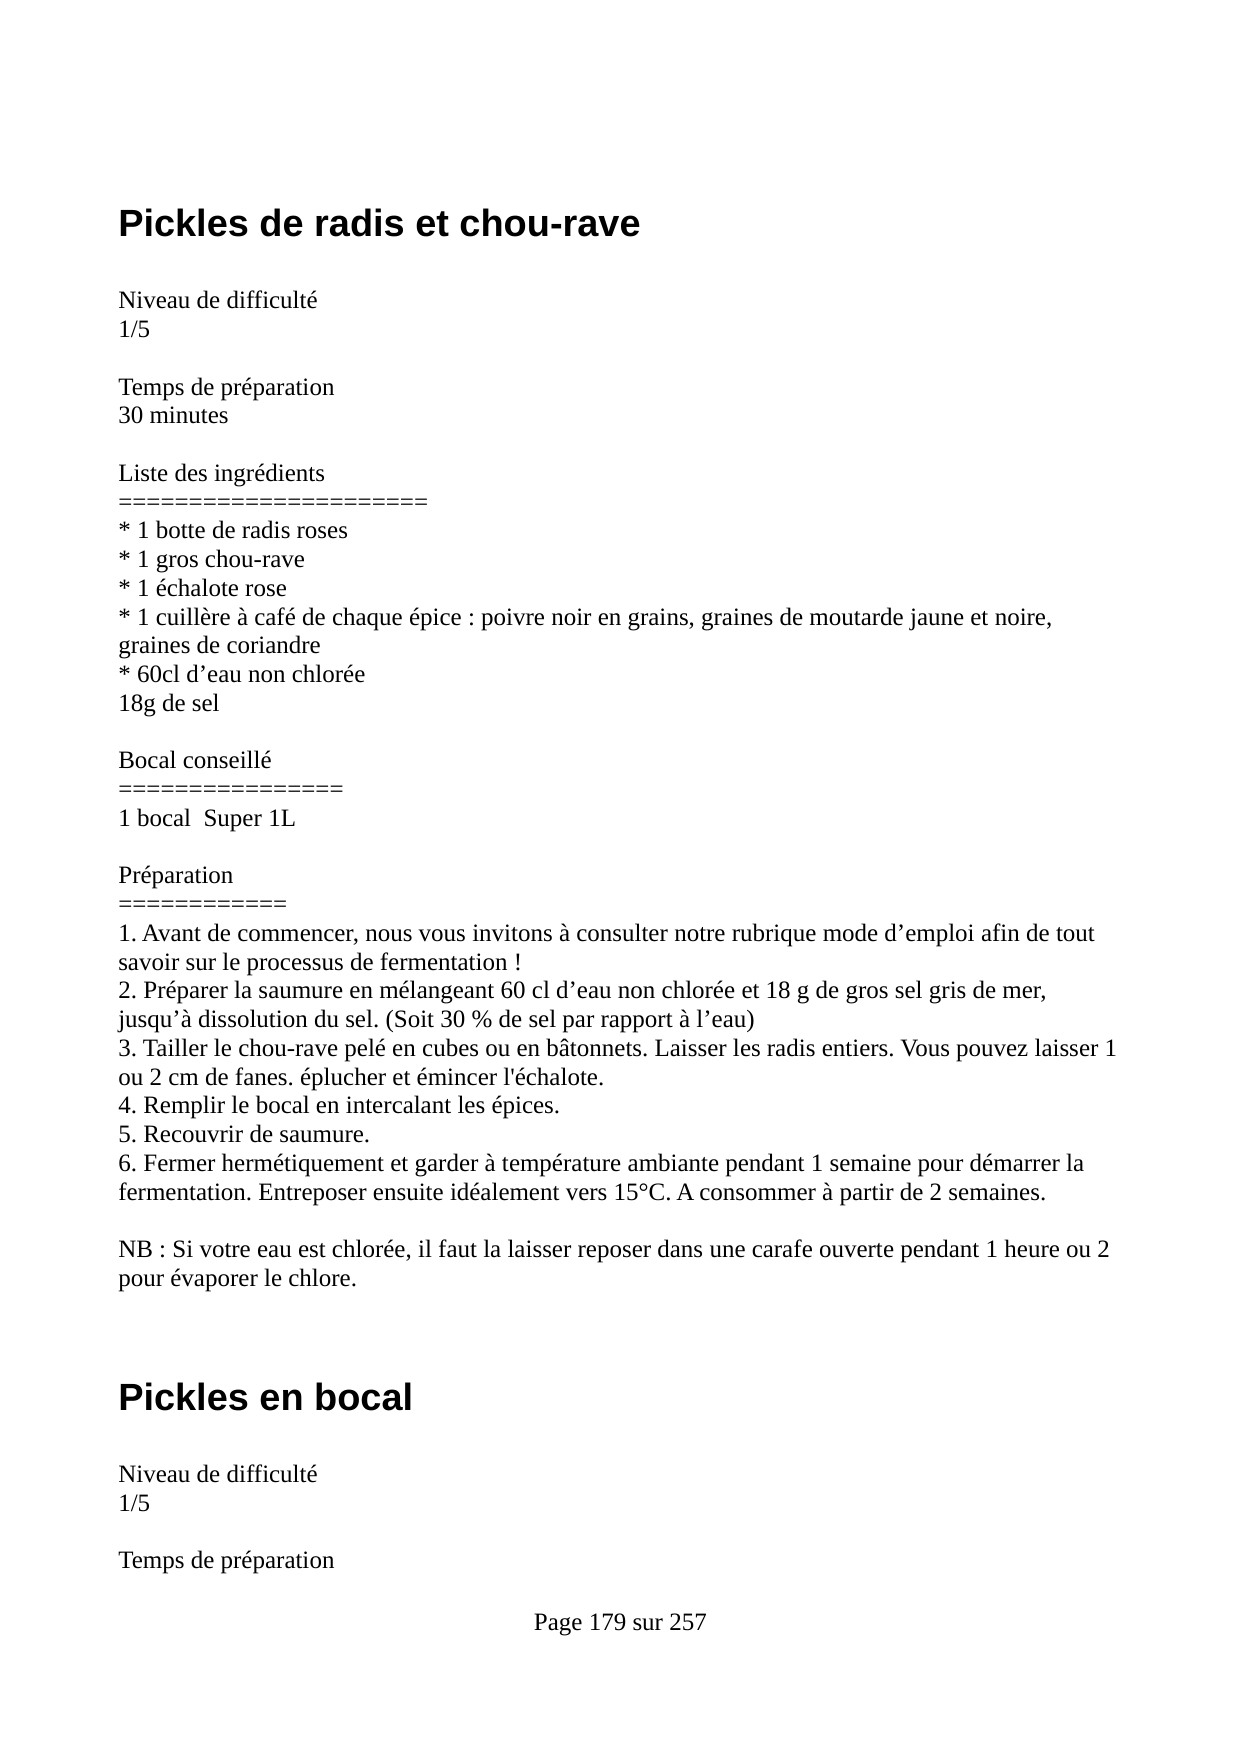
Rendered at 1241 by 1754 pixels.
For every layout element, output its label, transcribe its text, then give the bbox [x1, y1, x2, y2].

text Temps de préparation [118, 1545, 1122, 1574]
text 18g de sel [118, 688, 1122, 717]
text * 1 botte de radis roses [118, 516, 1122, 544]
text Niveau de difficulté [118, 286, 1122, 314]
text * 1 cuillère à café de chaque épice : poivre noir en grains, graines de moutarde jaune et noire, graines de coriandre [118, 602, 1122, 659]
text 1 bocal Super 1L [118, 803, 1122, 832]
text Temps de préparation [118, 372, 1122, 401]
text 1/5 [118, 314, 1122, 343]
text ================ [118, 774, 1122, 803]
text NB : Si votre eau est chlorée, il faut la laisser reposer dans une carafe ouverte pendant 1 heure ou 2 pour évaporer le chlore. [118, 1234, 1122, 1292]
text 1. Avant de commencer, nous vous invitons à consulter notre rubrique mode d’emploi afin de tout savoir sur le processus de fermentation ! [118, 918, 1122, 976]
text 6. Fermer hermétiquement et garder à température ambiante pendant 1 semaine pour démarrer la fermentation. Entreposer ensuite idéalement vers 15°C. A consommer à partir de 2 semaines. [118, 1148, 1122, 1206]
text 30 minutes [118, 401, 1122, 429]
text 5. Recouvrir de saumure. [118, 1119, 1122, 1148]
text ====================== [118, 487, 1122, 516]
text 2. Préparer la saumure en mélangeant 60 cl d’eau non chlorée et 18 g de gros sel gris de mer, jusqu’à dissolution du sel. (Soit 30 % de sel par rapport à l’eau) [118, 976, 1122, 1033]
text * 60cl d’eau non chlorée [118, 659, 1122, 688]
text * 1 échalote rose [118, 573, 1122, 602]
text Niveau de difficulté [118, 1459, 1122, 1488]
text Liste des ingrédients [118, 458, 1122, 487]
subtitle Pickles en bocal [118, 1374, 1122, 1418]
text 1/5 [118, 1488, 1122, 1517]
text * 1 gros chou-rave [118, 544, 1122, 573]
text Préparation [118, 861, 1122, 889]
subtitle Pickles de radis et chou-rave [118, 201, 1122, 244]
text 3. Tailler le chou-rave pelé en cubes ou en bâtonnets. Laisser les radis entiers. Vous pouvez laisser 1 ou 2 cm de fanes. éplucher et émincer l'échalote. [118, 1033, 1122, 1091]
text 4. Remplir le bocal en intercalant les épices. [118, 1091, 1122, 1119]
text Bocal conseillé [118, 746, 1122, 774]
text ============ [118, 889, 1122, 918]
